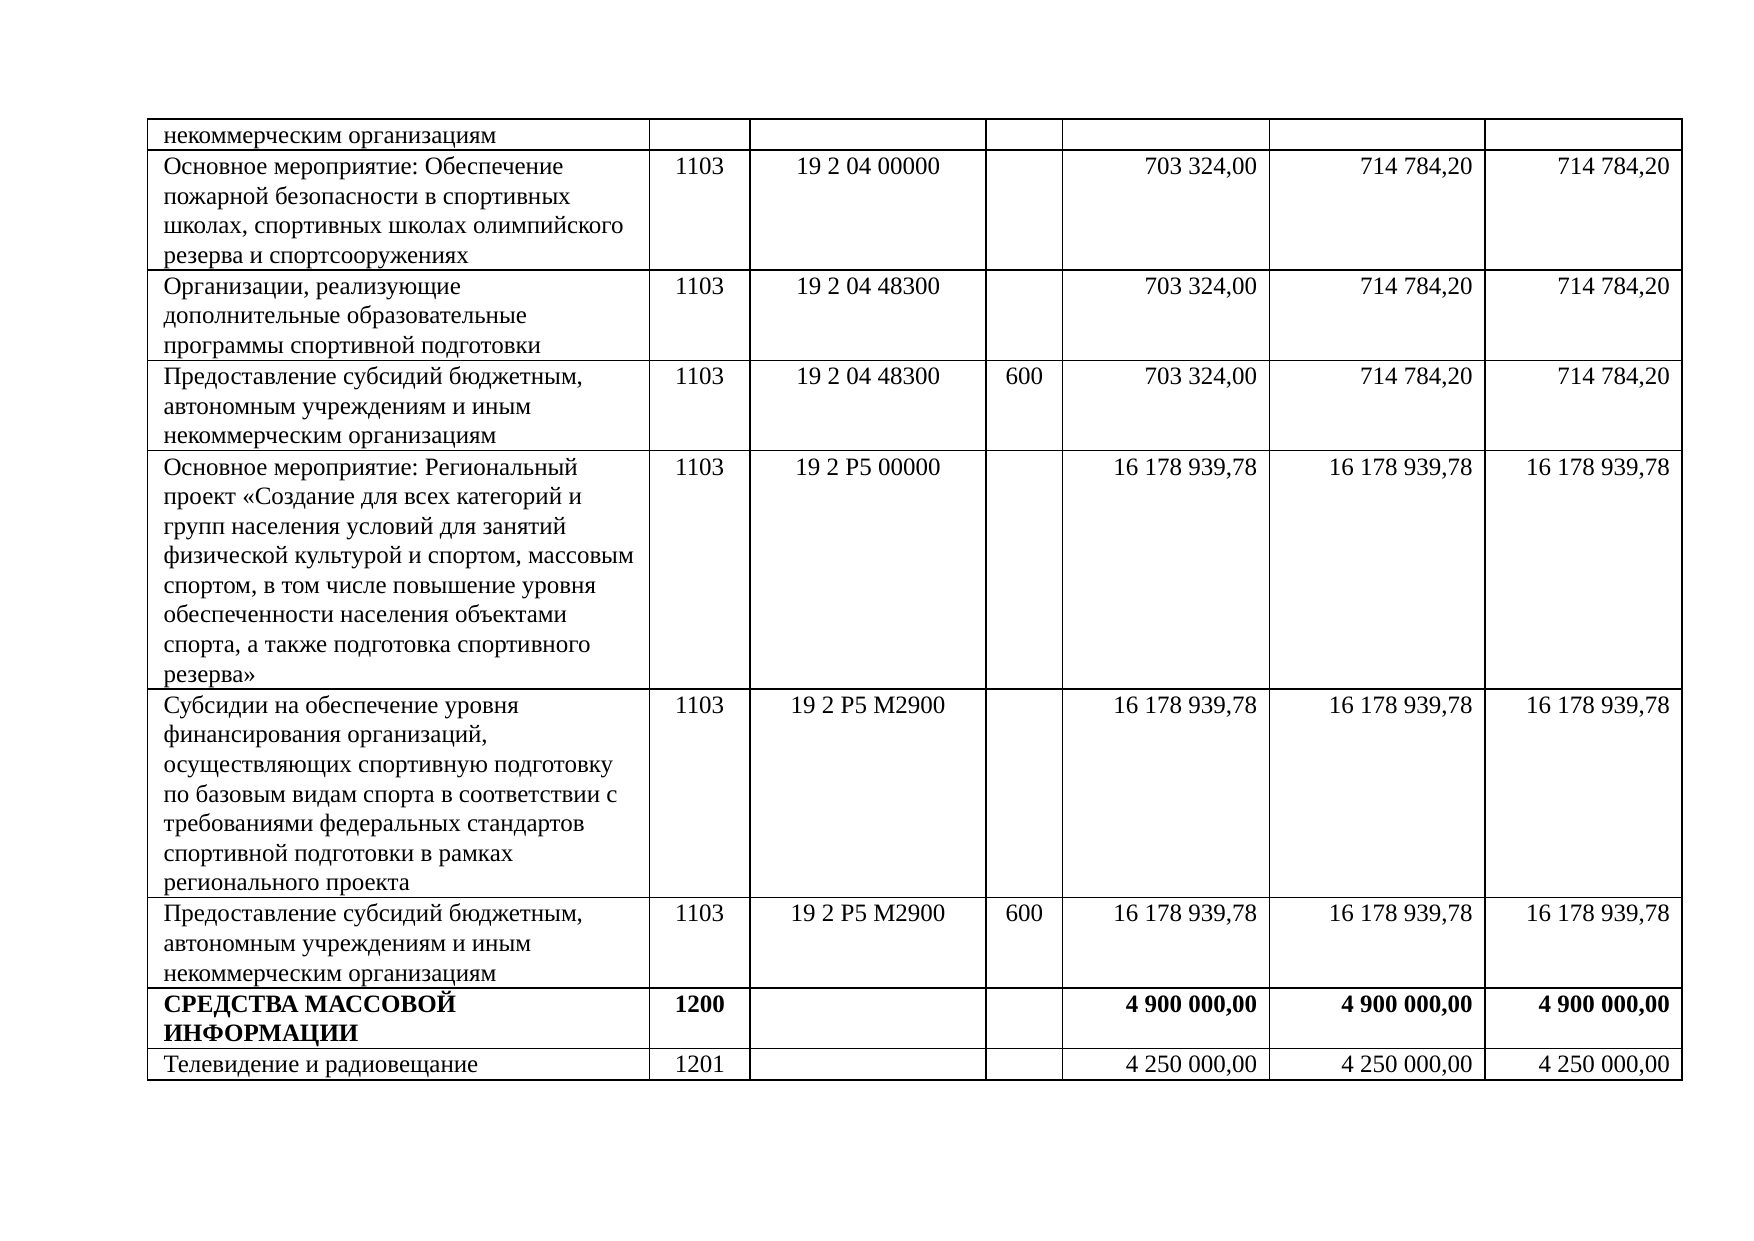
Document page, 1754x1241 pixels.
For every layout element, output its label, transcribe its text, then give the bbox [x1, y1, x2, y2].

table_cell СРЕДСТВА МАССОВОЙ ИНФОРМАЦИИ [148, 989, 649, 1048]
table_cell Субсидии на обеспечение уровня финансирования организаций, осуществляющих спортивную подготовку по базовым видам спорта в соответствии с требованиями федеральных стандартов спортивной подготовки в рамках регионального проекта [148, 690, 649, 897]
table_cell 714 784,20 [1270, 271, 1484, 359]
table_cell [987, 451, 1062, 688]
table_cell 16 178 939,78 [1486, 690, 1681, 897]
table_cell 1201 [650, 1049, 749, 1079]
table_cell некоммерческим организациям [148, 120, 649, 149]
table_cell 4 900 000,00 [1486, 989, 1681, 1048]
table_cell 714 784,20 [1270, 361, 1484, 450]
table_cell 600 [987, 361, 1062, 450]
table_cell 4 900 000,00 [1063, 989, 1269, 1048]
table_cell [1270, 120, 1484, 149]
table_cell [987, 989, 1062, 1048]
table_cell [650, 120, 749, 149]
table_cell [751, 989, 985, 1048]
table_cell [987, 690, 1062, 897]
table_cell 16 178 939,78 [1270, 451, 1484, 688]
table_cell [1063, 120, 1269, 149]
table_cell 16 178 939,78 [1486, 451, 1681, 688]
table_cell 1103 [650, 271, 749, 359]
table_cell 16 178 939,78 [1063, 898, 1269, 987]
table_cell 19 2 P5 00000 [751, 451, 985, 688]
table_cell [987, 271, 1062, 359]
table_cell 16 178 939,78 [1063, 690, 1269, 897]
table_cell [751, 120, 985, 149]
table_cell 16 178 939,78 [1270, 898, 1484, 987]
table_cell 1103 [650, 451, 749, 688]
table_cell 714 784,20 [1486, 151, 1681, 269]
table_cell 1103 [650, 361, 749, 450]
table_cell Предоставление субсидий бюджетным, автономным учреждениям и иным некоммерческим организациям [148, 898, 649, 987]
table_cell 16 178 939,78 [1486, 898, 1681, 987]
table_cell [987, 120, 1062, 149]
table_cell 19 2 04 48300 [751, 361, 985, 450]
table_cell [751, 1049, 985, 1079]
table_cell 16 178 939,78 [1063, 451, 1269, 688]
table_cell 1103 [650, 151, 749, 269]
table_cell 714 784,20 [1486, 271, 1681, 359]
table_cell 600 [987, 898, 1062, 987]
table_cell Основное мероприятие: Региональный проект «Создание для всех категорий и групп населения условий для занятий физической культурой и спортом, массовым спортом, в том числе повышение уровня обеспеченности населения объектами спорта, а также подготовка спортивного резерва» [148, 451, 649, 688]
table_cell 1103 [650, 898, 749, 987]
table_cell Основное мероприятие: Обеспечение пожарной безопасности в спортивных школах, спортивных школах олимпийского резерва и спортсооружениях [148, 151, 649, 269]
table_cell 714 784,20 [1270, 151, 1484, 269]
table_cell [1486, 120, 1681, 149]
table_cell 4 250 000,00 [1486, 1049, 1681, 1079]
table_cell 4 900 000,00 [1270, 989, 1484, 1048]
table_cell [987, 151, 1062, 269]
table_cell 19 2 P5 М2900 [751, 690, 985, 897]
table_cell [987, 1049, 1062, 1079]
table_cell 1200 [650, 989, 749, 1048]
table_cell 19 2 04 00000 [751, 151, 985, 269]
table_cell Телевидение и радиовещание [148, 1049, 649, 1079]
table_cell 714 784,20 [1486, 361, 1681, 450]
table_cell 19 2 P5 М2900 [751, 898, 985, 987]
table_cell 703 324,00 [1063, 151, 1269, 269]
table_cell Организации, реализующие дополнительные образовательные программы спортивной подготовки [148, 271, 649, 359]
table_cell 16 178 939,78 [1270, 690, 1484, 897]
table_cell 703 324,00 [1063, 361, 1269, 450]
table_cell 703 324,00 [1063, 271, 1269, 359]
table_cell 4 250 000,00 [1063, 1049, 1269, 1079]
table_cell 4 250 000,00 [1270, 1049, 1484, 1079]
table_cell Предоставление субсидий бюджетным, автономным учреждениям и иным некоммерческим организациям [148, 361, 649, 450]
table_cell 19 2 04 48300 [751, 271, 985, 359]
table_cell 1103 [650, 690, 749, 897]
